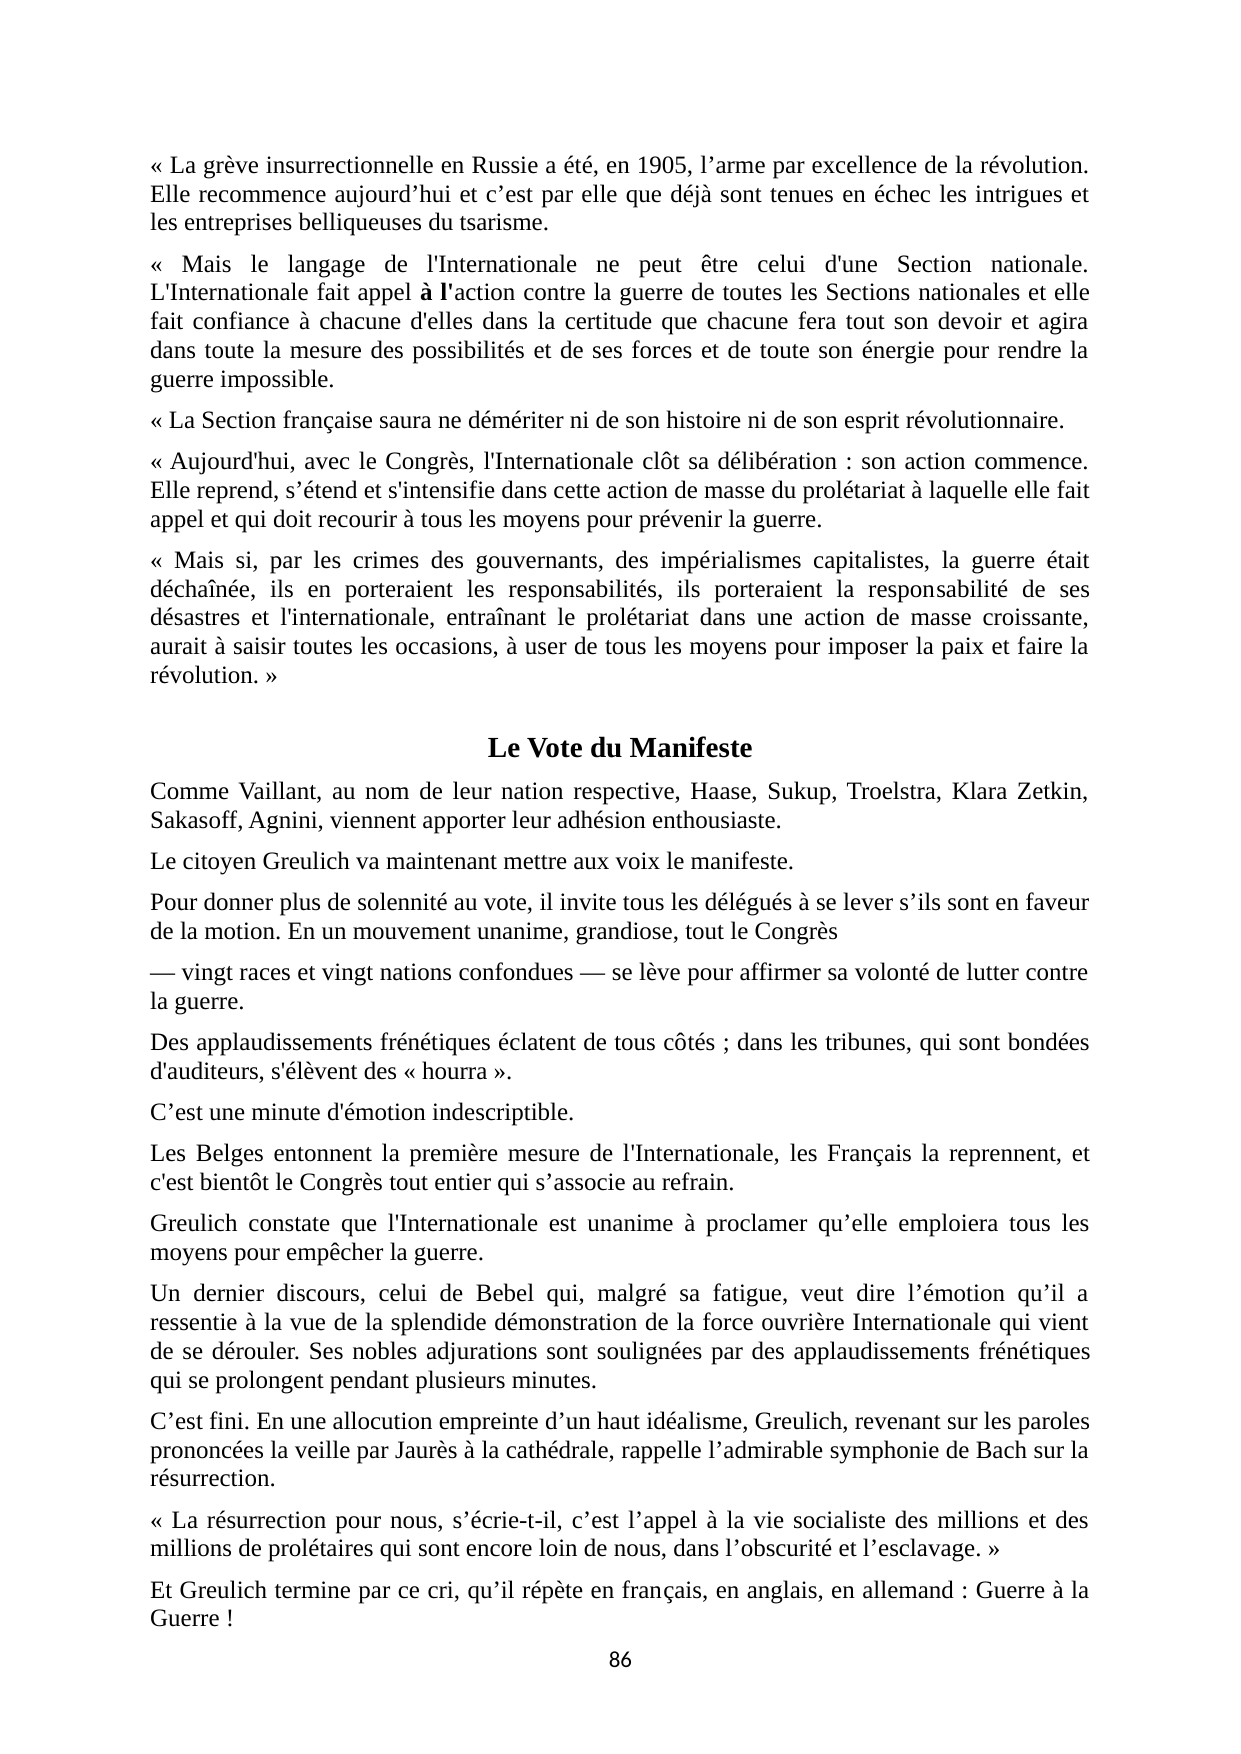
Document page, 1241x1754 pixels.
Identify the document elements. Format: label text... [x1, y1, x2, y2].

text Greulich constate que l'Internationale est unanime à proclamer qu’elle emploiera tous les moyens pour em­pêcher la guerre. [150, 1208, 1090, 1266]
text « La résurrection pour nous, s’écrie-t-il, c’est l’appel à la vie socialiste des millions et des millions de prolé­taires qui sont encore loin de nous, dans l’obscurité et l’esclavage. » [150, 1505, 1090, 1562]
text Le citoyen Greulich va maintenant mettre aux voix le manifeste. [150, 846, 1090, 875]
text Pour donner plus de solennité au vote, il invite tous les délégués à se lever s’ils sont en faveur de la motion. En un mouvement unanime, grandiose, tout le Congrès [150, 887, 1090, 945]
text Un dernier discours, celui de Bebel qui, malgré sa fatigue, veut dire l’émotion qu’il a ressentie à la vue de la splendide démonstration de la force ouvrière Internationale qui vient de se dérouler. Ses nobles adjura­tions sont soulignées par des applaudissements fréné­tiques qui se prolongent pendant plusieurs minutes. [150, 1278, 1090, 1393]
text « Mais si, par les crimes des gouvernants, des impé­rialismes capitalistes, la guerre était déchaînée, ils en porteraient les responsabilités, ils porteraient la respon­sabilité de ses désastres et l'internationale, entraînant le prolétariat dans une action de masse croissante, aurait à saisir toutes les occasions, à user de tous les moyens pour imposer la paix et faire la révolution. » [150, 545, 1090, 689]
text « La Section française saura ne démériter ni de son histoire ni de son esprit révolutionnaire. [150, 405, 1090, 434]
text C’est fini. En une allocution empreinte d’un haut idéa­lisme, Greulich, revenant sur les paroles prononcées la veille par Jaurès à la cathédrale, rappelle l’admirable symphonie de Bach sur la résurrection. [150, 1406, 1090, 1492]
text Les Belges entonnent la première mesure de l'Interna­tionale, les Français la reprennent, et c'est bientôt le Congrès tout entier qui s’associe au refrain. [150, 1138, 1090, 1196]
subtitle Le Vote du Manifeste [150, 730, 1090, 763]
text C’est une minute d'émotion indescriptible. [150, 1097, 1090, 1126]
text « Aujourd'hui, avec le Congrès, l'Internationale clôt sa délibération : son action commence. Elle reprend, s’étend et s'intensifie dans cette action de masse du prolétariat à laquelle elle fait appel et qui doit recourir à tous les moyens pour prévenir la guerre. [150, 446, 1090, 532]
text Des applaudissements frénétiques éclatent de tous cô­tés ; dans les tribunes, qui sont bondées d'auditeurs, s'élèvent des « hourra ». [150, 1027, 1090, 1085]
text « La grève insurrectionnelle en Russie a été, en 1905, l’arme par excellence de la révolution. Elle recommence aujourd’hui et c’est par elle que déjà sont tenues en échec les intrigues et les entreprises belliqueuses du tsarisme. [150, 150, 1090, 236]
text Et Greulich termine par ce cri, qu’il répète en fran­çais, en anglais, en allemand : Guerre à la Guerre ! [150, 1575, 1090, 1632]
text — vingt races et vingt nations confondues — se lève pour affirmer sa volonté de lutter contre la guerre. [150, 957, 1090, 1015]
text Comme Vaillant, au nom de leur nation respective, Haase, Sukup, Troelstra, Klara Zetkin, Sakasoff, Agnini, viennent apporter leur adhésion enthousiaste. [150, 776, 1090, 833]
text « Mais le langage de l'Internationale ne peut être celui d'une Section nationale. L'Internationale fait appel à l'action contre la guerre de toutes les Sections natio­nales et elle fait confiance à chacune d'elles dans la certitude que chacune fera tout son devoir et agira dans toute la mesure des possibilités et de ses forces et de toute son énergie pour rendre la guerre impossible. [150, 249, 1090, 392]
